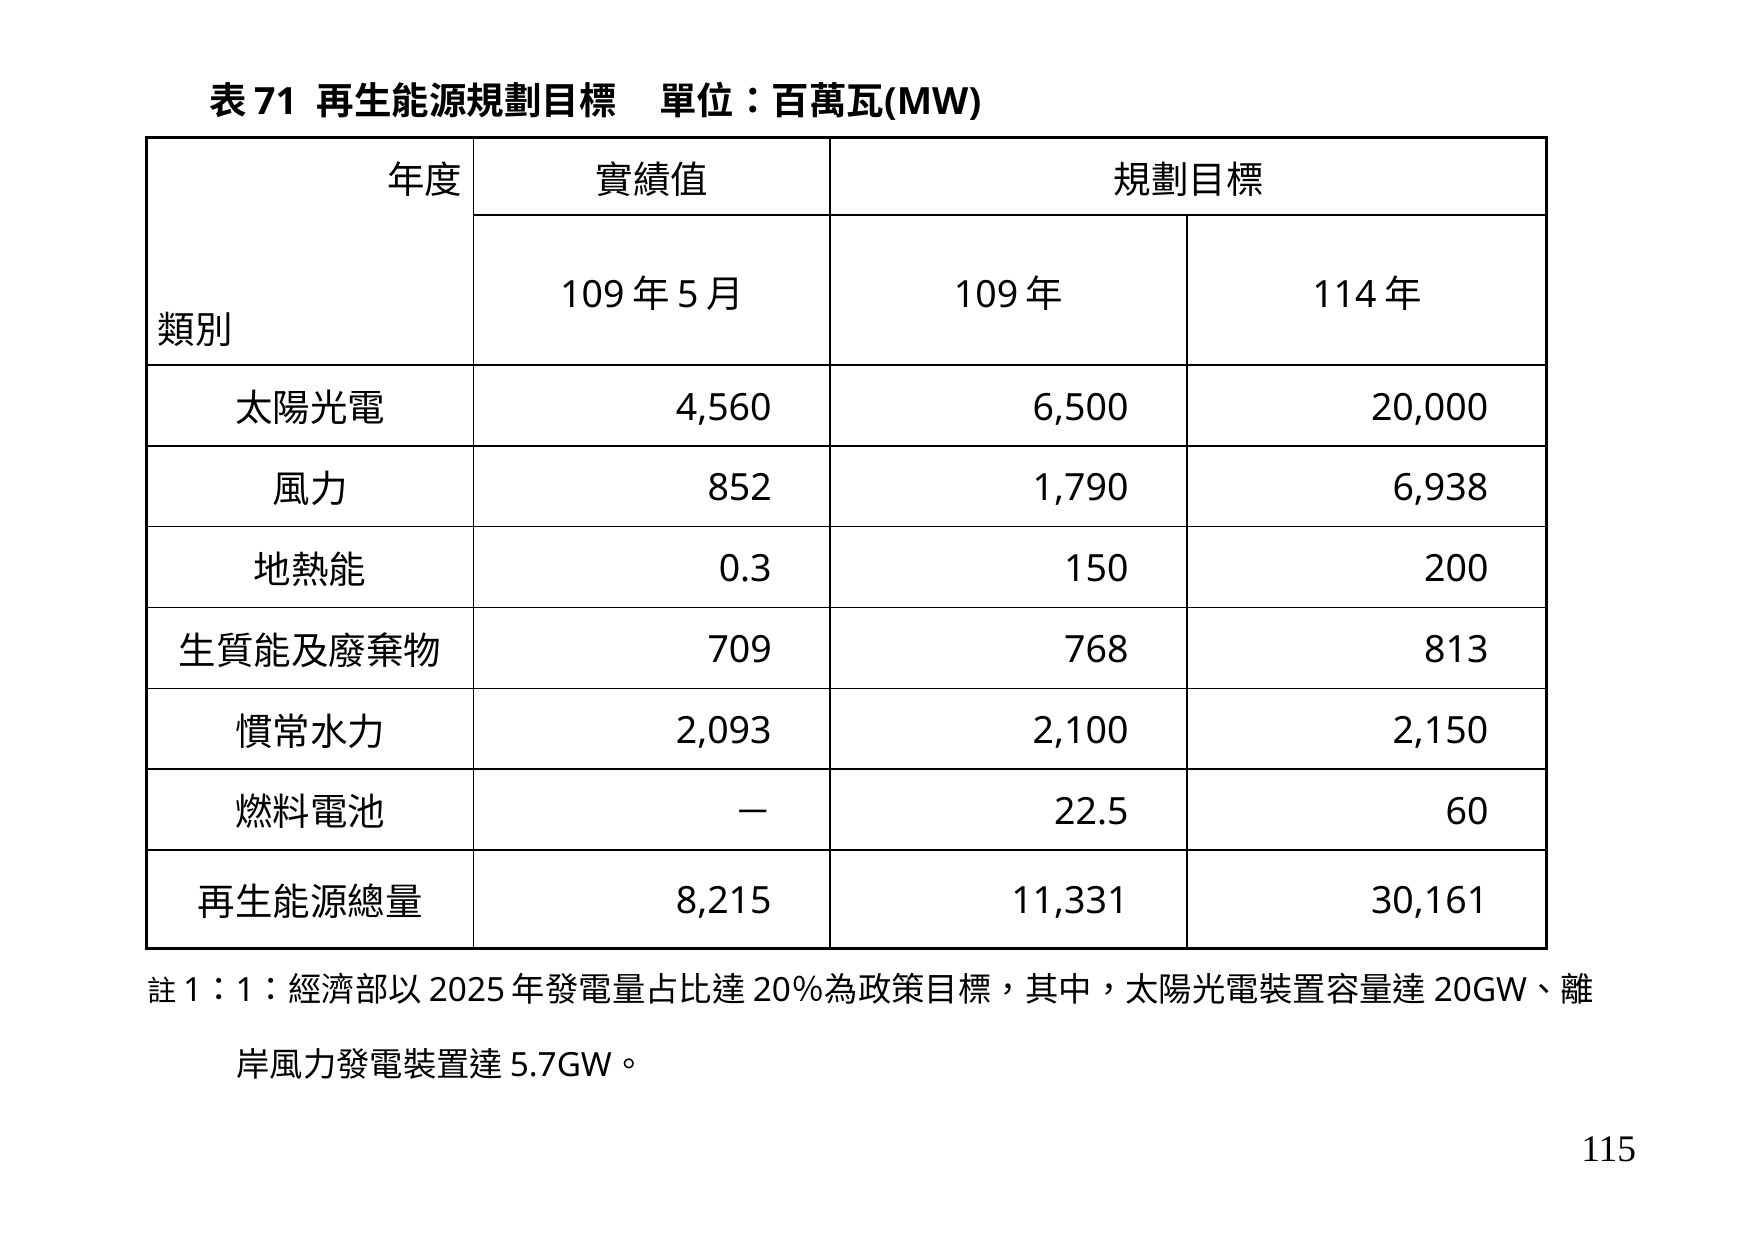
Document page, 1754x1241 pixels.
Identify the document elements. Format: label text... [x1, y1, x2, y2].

table_cell 60 [1188, 770, 1545, 849]
table_header 年度 類別 [148, 139, 473, 364]
table_cell 22.5 [831, 770, 1186, 849]
table_cell 20,000 [1188, 366, 1545, 445]
table_cell 生質能及廢棄物 [148, 608, 473, 687]
table_cell 2,100 [831, 689, 1186, 768]
table_cell 2,150 [1188, 689, 1545, 768]
table_header 規劃目標 [831, 139, 1545, 214]
table_cell 太陽光電 [148, 366, 473, 445]
table_cell 8,215 [474, 851, 829, 947]
table_cell 2,093 [474, 689, 829, 768]
table_cell 慣常水力 [148, 689, 473, 768]
table_cell 150 [831, 527, 1186, 607]
table_cell 0.3 [474, 527, 829, 607]
table_cell 1,790 [831, 447, 1186, 526]
table_cell 852 [474, 447, 829, 526]
table_cell 200 [1188, 527, 1545, 607]
table_cell 燃料電池 [148, 770, 473, 849]
subtitle 表71 再生能源規劃目標 單位：百萬瓦(MW) [59, 61, 1636, 136]
table_cell － [474, 770, 829, 849]
table_cell 109年5月 [474, 216, 829, 364]
table_cell 30,161 [1188, 851, 1545, 947]
table_cell 709 [474, 608, 829, 687]
table_cell 風力 [148, 447, 473, 526]
table_cell 114年 [1188, 216, 1545, 364]
table_header 實績值 [474, 139, 829, 214]
table_cell 地熱能 [148, 527, 473, 607]
table_cell 6,500 [831, 366, 1186, 445]
table_cell 11,331 [831, 851, 1186, 947]
table_cell 再生能源總量 [148, 851, 473, 947]
table_cell 109年 [831, 216, 1186, 364]
table_cell 4,560 [474, 366, 829, 445]
text 註1：1：經濟部以2025年發電量占比達20％為政策目標，其中，太陽光電裝置容量達20GW、離岸風力發電裝置達5.7GW。 [148, 950, 1594, 1100]
table_cell 813 [1188, 608, 1545, 687]
table_cell 768 [831, 608, 1186, 687]
table_cell 6,938 [1188, 447, 1545, 526]
